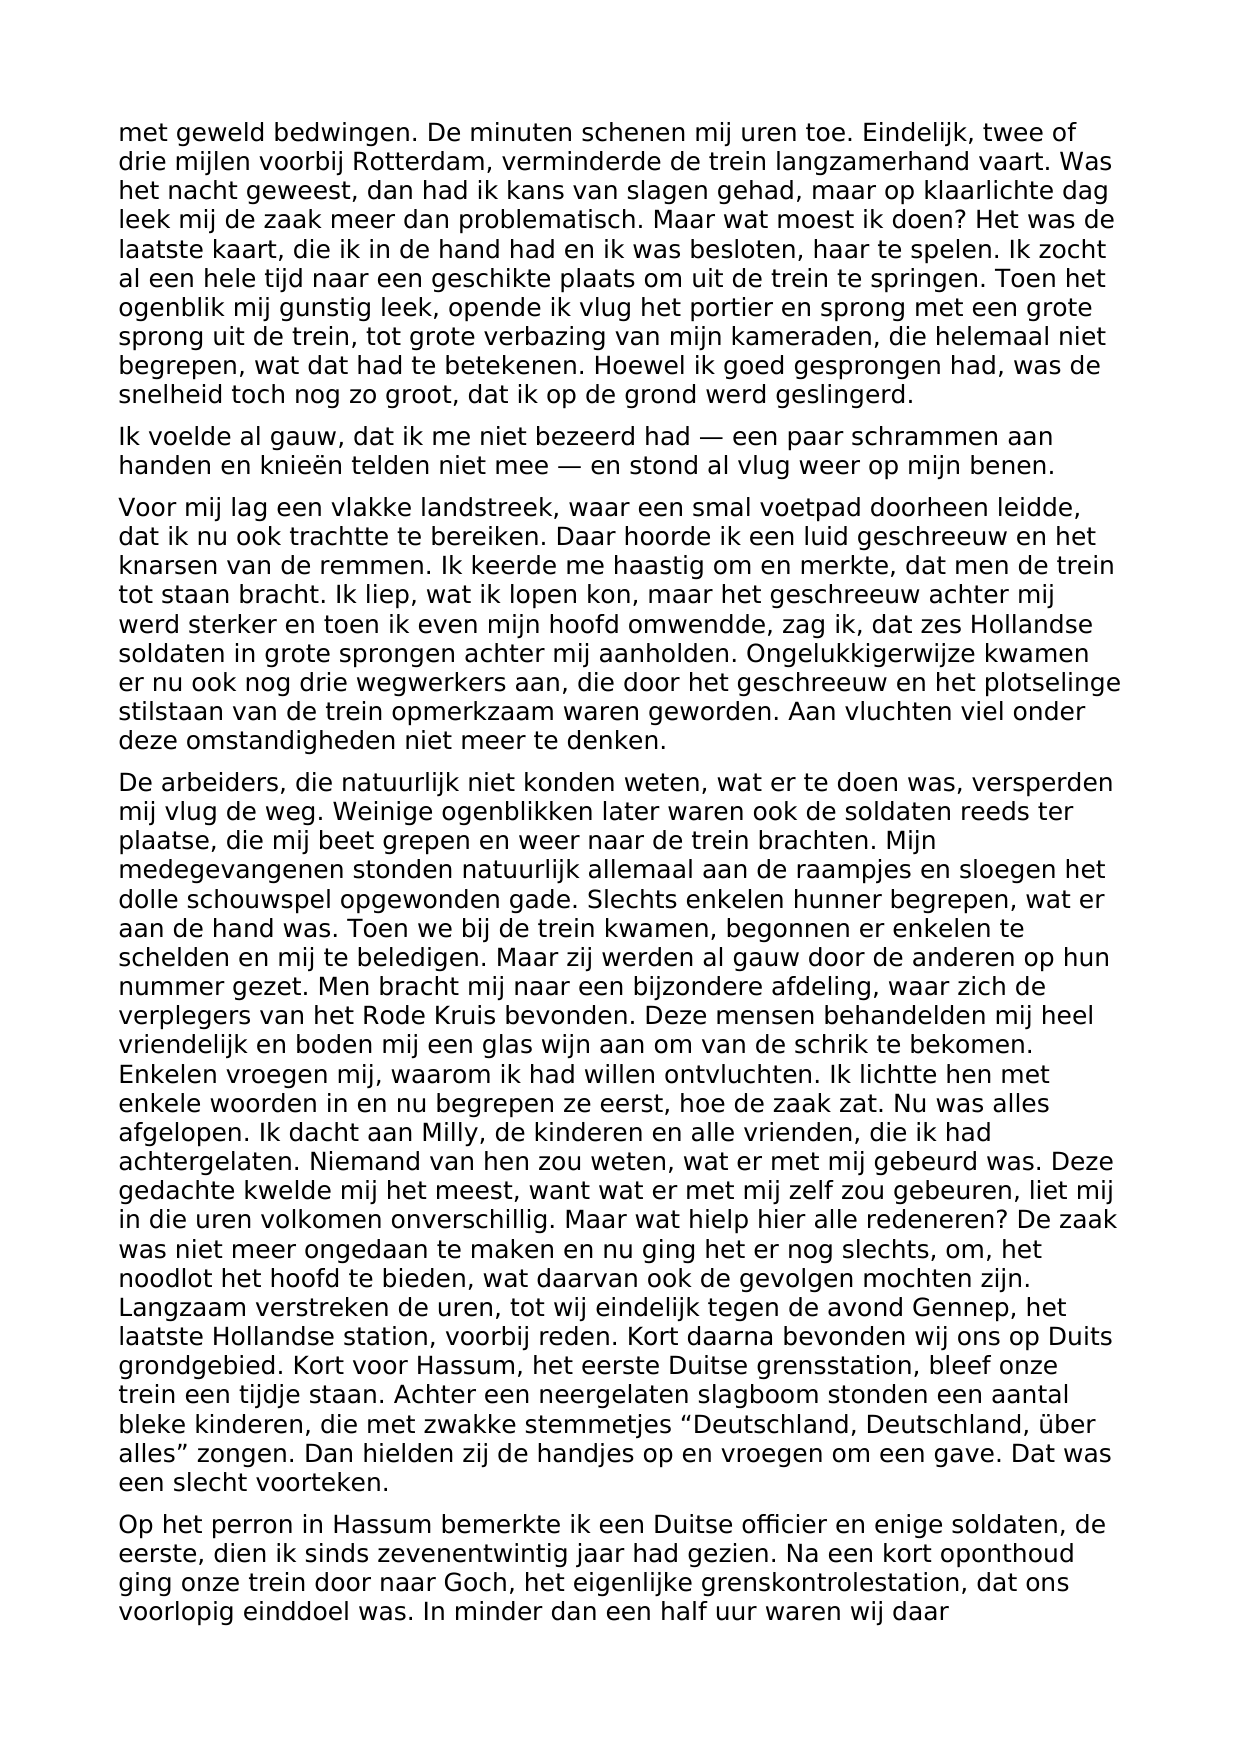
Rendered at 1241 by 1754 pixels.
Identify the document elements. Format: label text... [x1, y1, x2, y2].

text De arbeiders, die natuurlijk niet konden weten, wat er te doen was, versperden mij vlug de weg. Weinige ogenblikken later waren ook de soldaten reeds ter plaatse, die mij beet grepen en weer naar de trein brachten. Mijn medegevangenen stonden natuurlijk allemaal aan de raampjes en sloegen het dolle schouwspel opgewonden gade. Slechts enkelen hunner begrepen, wat er aan de hand was. Toen we bij de trein kwamen, begonnen er enkelen te schelden en mij te beledigen. Maar zij werden al gauw door de anderen op hun nummer gezet. Men bracht mij naar een bijzondere afdeling, waar zich de verplegers van het Rode Kruis bevonden. Deze mensen behandelden mij heel vriendelijk en boden mij een glas wijn aan om van de schrik te bekomen. Enkelen vroegen mij, waarom ik had willen ontvluchten. Ik lichtte hen met enkele woorden in en nu begrepen ze eerst, hoe de zaak zat. Nu was alles afgelopen. Ik dacht aan Milly, de kinderen en alle vrienden, die ik had achtergelaten. Niemand van hen zou weten, wat er met mij gebeurd was. Deze gedachte kwelde mij het meest, want wat er met mij zelf zou gebeuren, liet mij in die uren volkomen onverschillig. Maar wat hielp hier alle redeneren? De zaak was niet meer ongedaan te maken en nu ging het er nog slechts, om, het noodlot het hoofd te bieden, wat daarvan ook de gevolgen mochten zijn. Langzaam verstreken de uren, tot wij eindelijk tegen de avond Gennep, het laatste Hollandse station, voorbij reden. Kort daarna bevonden wij ons op Duits grondgebied. Kort voor Hassum, het eerste Duitse grensstation, bleef onze trein een tijdje staan. Achter een neergelaten slagboom stonden een aantal bleke kinderen, die met zwakke stemmetjes “Deutschland, Deutschland, über alles” zongen. Dan hielden zij de handjes op en vroegen om een gave. Dat was een slecht voorteken. [118, 768, 1122, 1497]
text Op het perron in Hassum bemerkte ik een Duitse officier en enige soldaten, de eerste, dien ik sinds zevenentwintig jaar had gezien. Na een kort oponthoud ging onze trein door naar Goch, het eigenlijke grenskontrolestation, dat ons voorlopig einddoel was. In minder dan een half uur waren wij daar [118, 1510, 1122, 1626]
text met geweld bedwingen. De minuten schenen mij uren toe. Eindelijk, twee of drie mijlen voorbij Rotterdam, verminderde de trein langzamerhand vaart. Was het nacht geweest, dan had ik kans van slagen gehad, maar op klaarlichte dag leek mij de zaak meer dan problematisch. Maar wat moest ik doen? Het was de laatste kaart, die ik in de hand had en ik was besloten, haar te spelen. Ik zocht al een hele tijd naar een geschikte plaats om uit de trein te springen. Toen het ogenblik mij gunstig leek, opende ik vlug het portier en sprong met een grote sprong uit de trein, tot grote verbazing van mijn kameraden, die helemaal niet begrepen, wat dat had te betekenen. Hoewel ik goed gesprongen had, was de snelheid toch nog zo groot, dat ik op de grond werd geslingerd. [118, 118, 1122, 410]
text Voor mij lag een vlakke landstreek, waar een smal voetpad doorheen leidde, dat ik nu ook trachtte te bereiken. Daar hoorde ik een luid geschreeuw en het knarsen van de remmen. Ik keerde me haastig om en merkte, dat men de trein tot staan bracht. Ik liep, wat ik lopen kon, maar het geschreeuw achter mij werd sterker en toen ik even mijn hoofd omwendde, zag ik, dat zes Hollandse soldaten in grote sprongen achter mij aanholden. Ongelukkigerwijze kwamen er nu ook nog drie wegwerkers aan, die door het geschreeuw en het plotselinge stilstaan van de trein opmerkzaam waren geworden. Aan vluchten viel onder deze omstandigheden niet meer te denken. [118, 493, 1122, 756]
text Ik voelde al gauw, dat ik me niet bezeerd had — een paar schrammen aan handen en knieën telden niet mee — en stond al vlug weer op mijn benen. [118, 422, 1122, 481]
